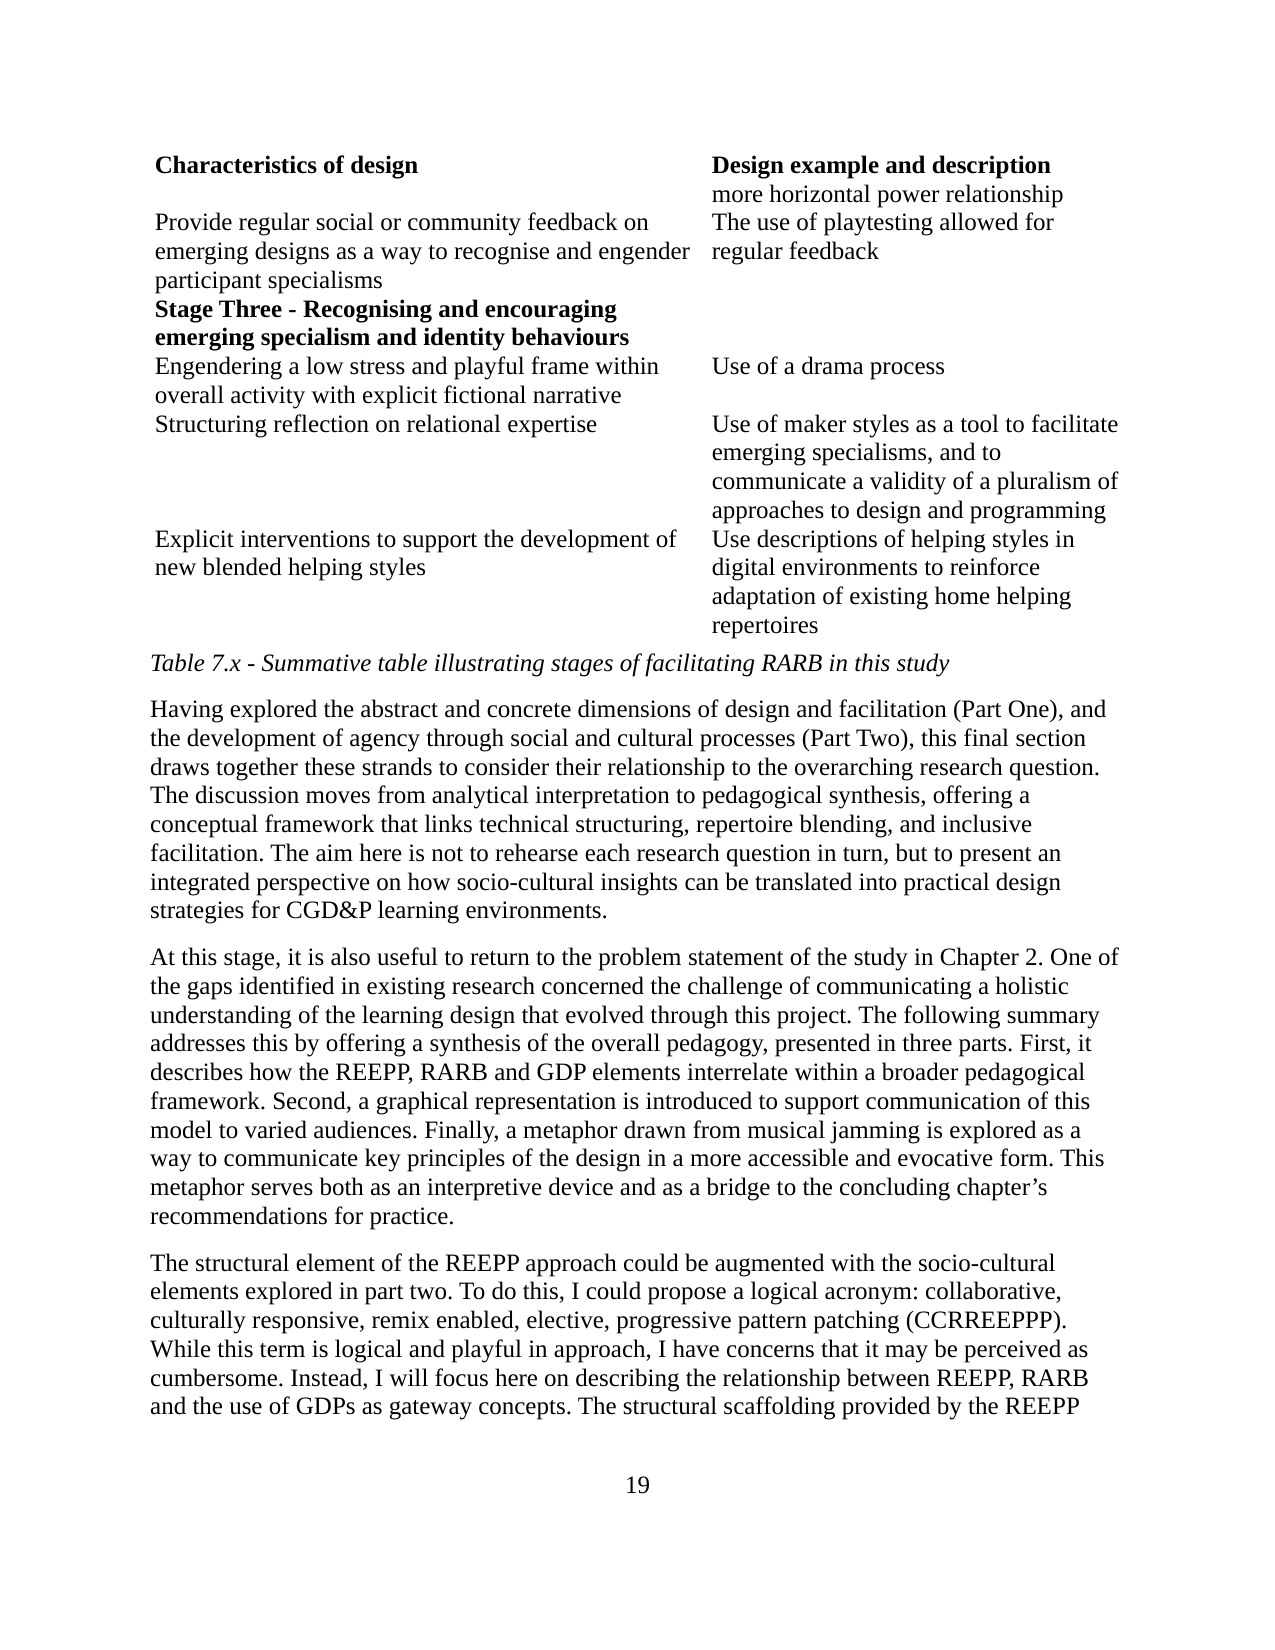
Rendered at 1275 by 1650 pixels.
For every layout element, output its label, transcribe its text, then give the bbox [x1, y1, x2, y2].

table_header Design example and description [707, 150, 1125, 179]
text Having explored the abstract and concrete dimensions of design and facilitation (Part One), and the development of agency through social and cultural processes (Part Two), this final section draws together these strands to consider their relationship to the overarching research question. The discussion moves from analytical interpretation to pedagogical synthesis, offering a conceptual framework that links technical structuring, repertoire blending, and inclusive facilitation. The aim here is not to rehearse each research question in turn, but to present an integrated perspective on how socio-cultural insights can be translated into practical design strategies for CGD&P learning environments. [150, 694, 1125, 924]
table_cell Use descriptions of helping styles in digital environments to reinforce adaptation of existing home helping repertoires [707, 524, 1125, 639]
table_cell Explicit interventions to support the development of new blended helping styles [150, 524, 707, 639]
table_cell Engendering a low stress and playful frame within overall activity with explicit fictional narrative [150, 351, 707, 409]
text At this stage, it is also useful to return to the problem statement of the study in Chapter 2. One of the gaps identified in existing research concerned the challenge of communicating a holistic understanding of the learning design that evolved through this project. The following summary addresses this by offering a synthesis of the overall pedagogy, presented in three parts. First, it describes how the REEPP, RARB and GDP elements interrelate within a broader pedagogical framework. Second, a graphical representation is introduced to support communication of this model to varied audiences. Finally, a metaphor drawn from musical jamming is explored as a way to communicate key principles of the design in a more accessible and evocative form. This metaphor serves both as an interpretive device and as a bridge to the concluding chapter’s recommendations for practice. [150, 942, 1125, 1230]
table_cell Use of a drama process [707, 351, 1125, 409]
table_cell Structuring reflection on relational expertise [150, 409, 707, 524]
table_cell Provide regular social or community feedback on emerging designs as a way to recognise and engender participant specialisms [150, 208, 707, 294]
table_cell more horizontal power relationship [707, 179, 1125, 207]
table_cell Use of maker styles as a tool to facilitate emerging specialisms, and to communicate a validity of a pluralism of approaches to design and programming [707, 409, 1125, 524]
text Table 7.x - Summative table illustrating stages of facilitating RARB in this study [150, 648, 1125, 676]
text The structural element of the REEPP approach could be augmented with the socio-cultural elements explored in part two. To do this, I could propose a logical acronym: collaborative, culturally responsive, remix enabled, elective, progressive pattern patching (CCRREEPPP). While this term is logical and playful in approach, I have concerns that it may be perceived as cumbersome. Instead, I will focus here on describing the relationship between REEPP, RARB and the use of GDPs as gateway concepts. The structural scaffolding provided by the REEPP [150, 1248, 1125, 1420]
table_cell [150, 179, 707, 207]
table_cell The use of playtesting allowed for regular feedback [707, 208, 1125, 294]
table_cell [707, 294, 1125, 351]
table_header Characteristics of design [150, 150, 707, 179]
table_cell Stage Three - Recognising and encouraging emerging specialism and identity behaviours [150, 294, 707, 351]
